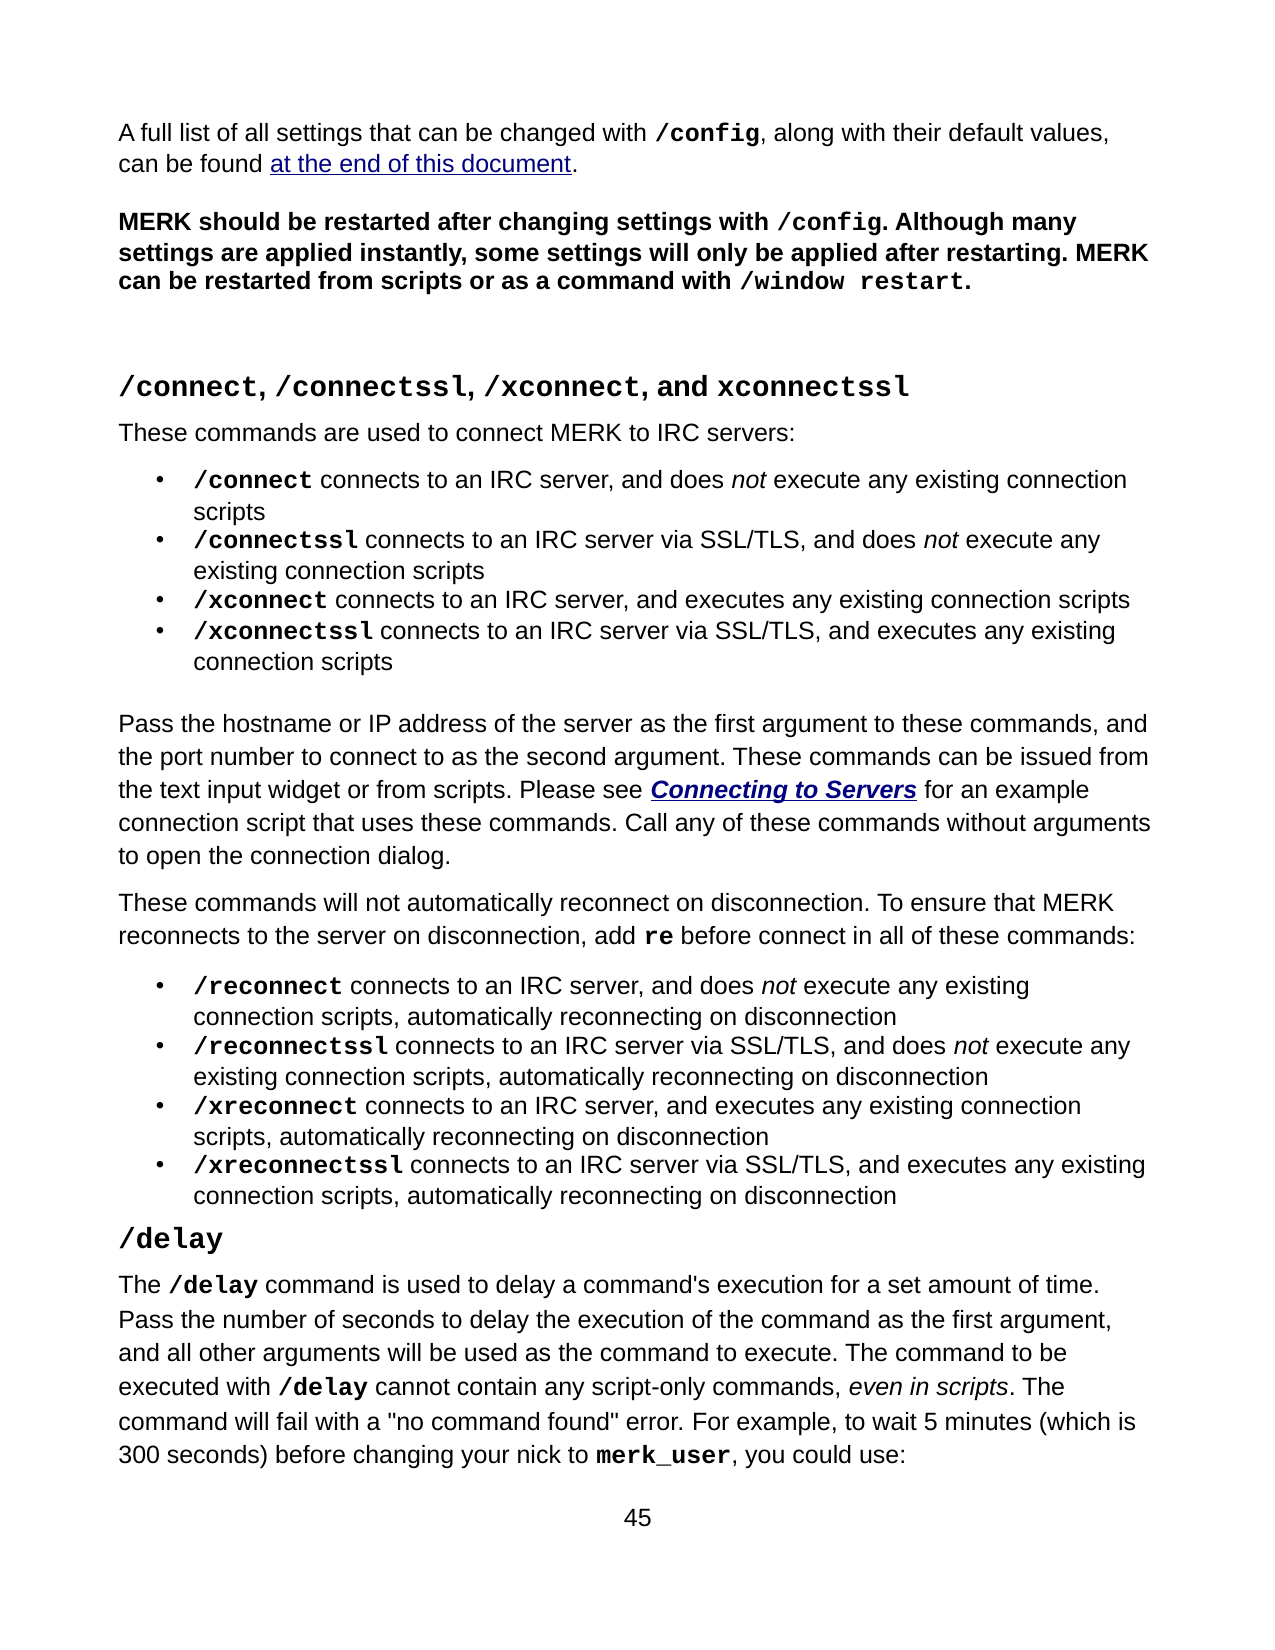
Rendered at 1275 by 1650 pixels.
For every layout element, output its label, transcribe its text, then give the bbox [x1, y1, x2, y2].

text MERK should be restarted after changing settings with /config. Although many settings are applied instantly, some settings will only be applied after restarting. MERK can be restarted from scripts or as a command with /window restart. [118, 207, 1157, 297]
list /xreconnect connects to an IRC server, and executes any existing connection scripts, automatically reconnecting on disconnection [156, 1091, 1157, 1150]
list /xconnectssl connects to an IRC server via SSL/TLS, and executes any existing connection scripts [156, 616, 1157, 676]
list /reconnect connects to an IRC server, and does not execute any existing connection scripts, automatically reconnecting on disconnection [156, 971, 1157, 1031]
text The /delay command is used to delay a command's execution for a set amount of time. Pass the number of seconds to delay the execution of the command as the first argument, and all other arguments will be used as the command to execute. The command to be executed with /delay cannot contain any script-only commands, even in scripts. The command will fail with a "no command found" error. For example, to wait 5 minutes (which is 300 seconds) before changing your nick to merk_user, you could use: [118, 1270, 1157, 1471]
list /reconnectssl connects to an IRC server via SSL/TLS, and does not execute any existing connection scripts, automatically reconnecting on disconnection [156, 1031, 1157, 1091]
list /connect connects to an IRC server, and does not execute any existing connection scripts [156, 466, 1157, 525]
text These commands will not automatically reconnect on disconnection. To ensure that MERK reconnects to the server on disconnection, add re before connect in all of these commands: [118, 888, 1157, 952]
list /xconnect connects to an IRC server, and executes any existing connection scripts [156, 585, 1157, 616]
list /connectssl connects to an IRC server via SSL/TLS, and does not execute any existing connection scripts [156, 525, 1157, 585]
text These commands are used to connect MERK to IRC servers: [118, 418, 1157, 447]
subtitle /connect, /connectssl, /xconnect, and xconnectssl [118, 369, 1157, 405]
text A full list of all settings that can be changed with /config, along with their default values, can be found at the end of this document. [118, 118, 1157, 178]
subtitle /delay [118, 1225, 1157, 1258]
list /xreconnectssl connects to an IRC server via SSL/TLS, and executes any existing connection scripts, automatically reconnecting on disconnection [156, 1150, 1157, 1210]
text Pass the hostname or IP address of the server as the first argument to these commands, and the port number to connect to as the second argument. These commands can be issued from the text input widget or from scripts. Please see Connecting to Servers for an example connection script that uses these commands. Call any of these commands without arguments to open the connection dialog. [118, 676, 1157, 869]
